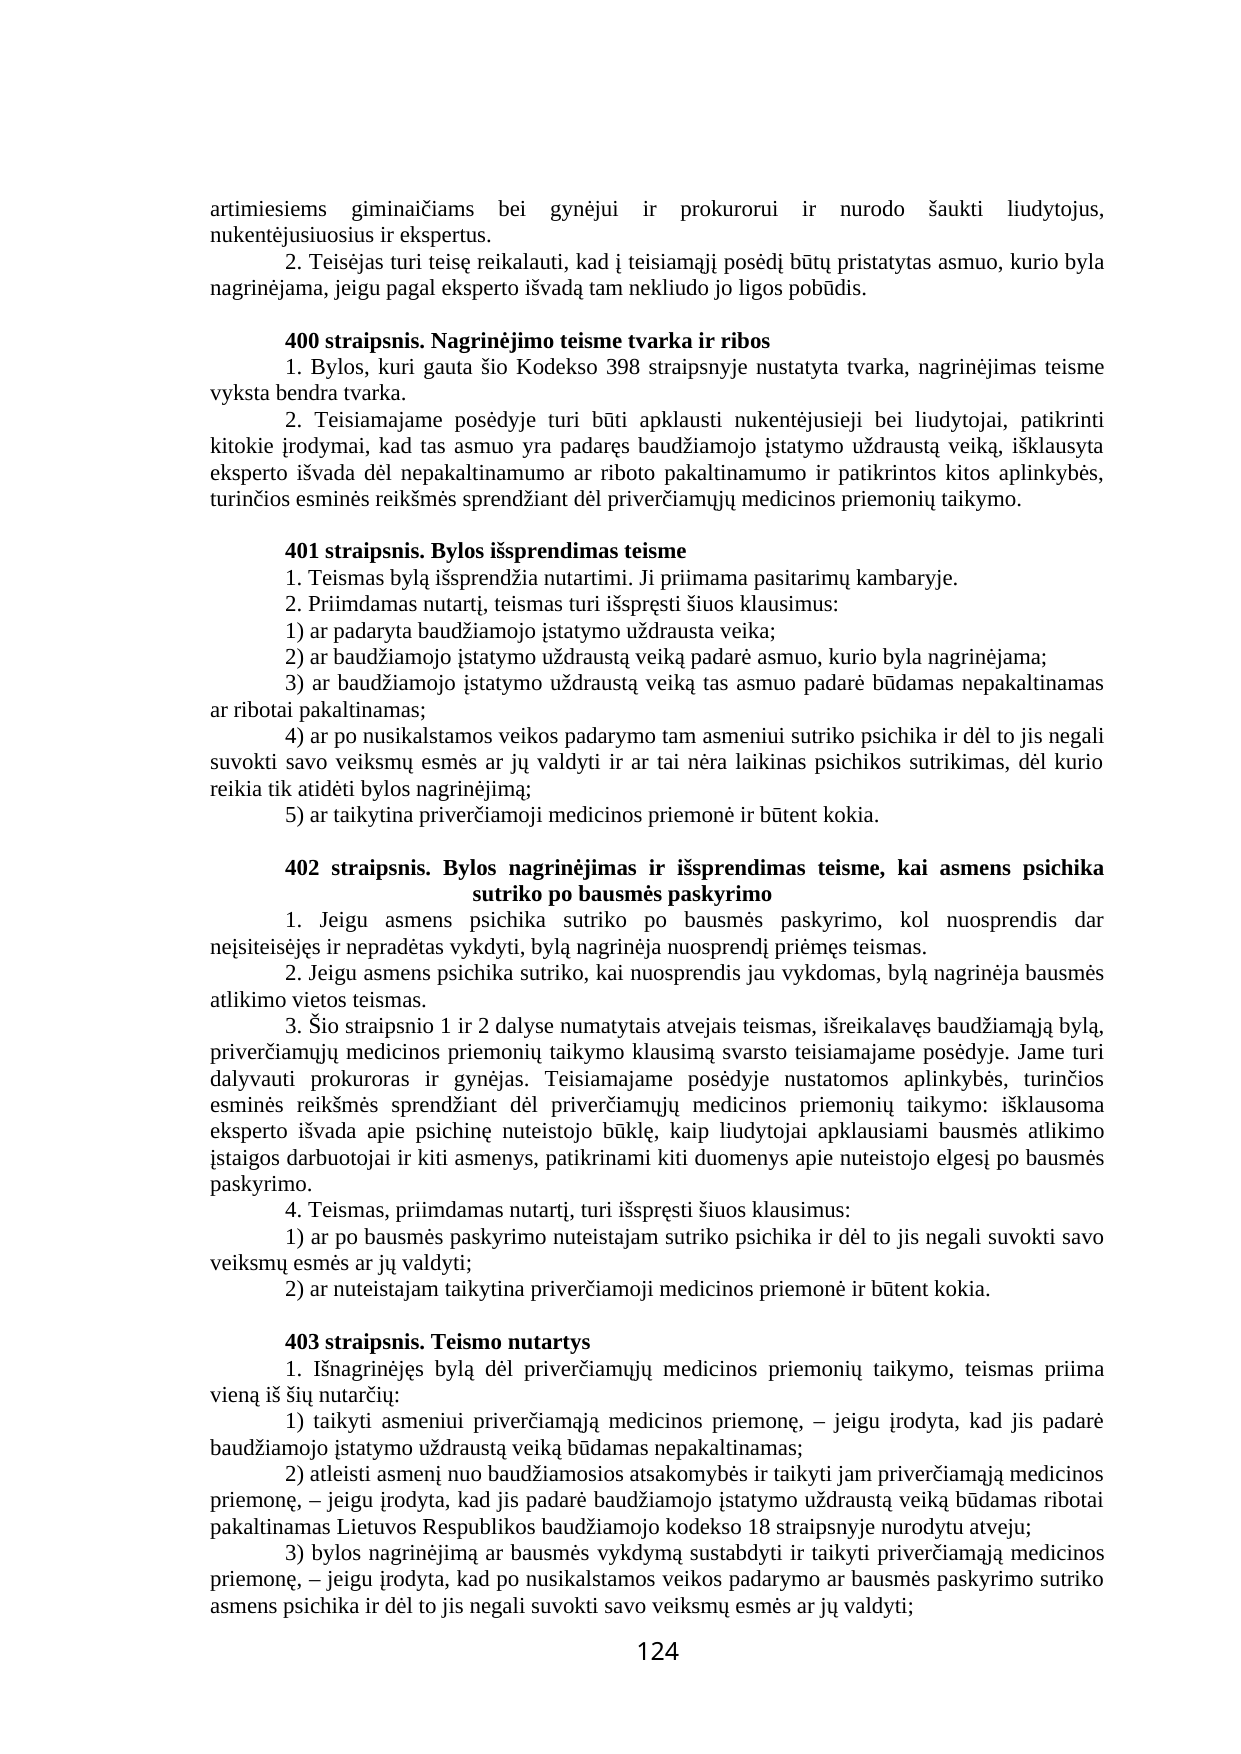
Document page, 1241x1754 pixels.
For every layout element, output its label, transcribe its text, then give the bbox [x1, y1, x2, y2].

text 1) ar padaryta baudžiamojo įstatymo uždrausta veika; [210, 617, 1106, 643]
text 1. Bylos, kuri gauta šio Kodekso 398 straipsnyje nustatyta tvarka, nagrinėjimas teisme vyksta bendra tvarka. [210, 353, 1106, 406]
text 1) taikyti asmeniui priverčiamąją medicinos priemonę, – jeigu įrodyta, kad jis padarė baudžiamojo įstatymo uždraustą veiką būdamas nepakaltinamas; [210, 1407, 1106, 1460]
text 2) ar nuteistajam taikytina priverčiamoji medicinos priemonė ir būtent kokia. [210, 1276, 1106, 1302]
text 2. Priimdamas nutartį, teismas turi išspręsti šiuos klausimus: [210, 590, 1106, 617]
text 402 straipsnis. Bylos nagrinėjimas ir išsprendimas teisme, kai asmens psichika sutriko po bausmės paskyrimo [285, 854, 1106, 907]
text 1. Jeigu asmens psichika sutriko po bausmės paskyrimo, kol nuosprendis dar neįsiteisėjęs ir nepradėtas vykdyti, bylą nagrinėja nuosprendį priėmęs teismas. [210, 907, 1106, 959]
text 4. Teismas, priimdamas nutartį, turi išspręsti šiuos klausimus: [210, 1196, 1106, 1223]
text 3) bylos nagrinėjimą ar bausmės vykdymą sustabdyti ir taikyti priverčiamąją medicinos priemonę, – jeigu įrodyta, kad po nusikalstamos veikos padarymo ar bausmės paskyrimo sutriko asmens psichika ir dėl to jis negali suvokti savo veiksmų esmės ar jų valdyti; [210, 1539, 1106, 1618]
text 3. Šio straipsnio 1 ir 2 dalyse numatytais atvejais teismas, išreikalavęs baudžiamąją bylą, priverčiamųjų medicinos priemonių taikymo klausimą svarsto teisiamajame posėdyje. Jame turi dalyvauti prokuroras ir gynėjas. Teisiamajame posėdyje nustatomos aplinkybės, turinčios esminės reikšmės sprendžiant dėl priverčiamųjų medicinos priemonių taikymo: išklausoma eksperto išvada apie psichinę nuteistojo būklę, kaip liudytojai apklausiami bausmės atlikimo įstaigos darbuotojai ir kiti asmenys, patikrinami kiti duomenys apie nuteistojo elgesį po bausmės paskyrimo. [210, 1012, 1106, 1196]
text 2. Teisiamajame posėdyje turi būti apklausti nukentėjusieji bei liudytojai, patikrinti kitokie įrodymai, kad tas asmuo yra padaręs baudžiamojo įstatymo uždraustą veiką, išklausyta eksperto išvada dėl nepakaltinamumo ar riboto pakaltinamumo ir patikrintos kitos aplinkybės, turinčios esminės reikšmės sprendžiant dėl priverčiamųjų medicinos priemonių taikymo. [210, 406, 1106, 511]
text 2) atleisti asmenį nuo baudžiamosios atsakomybės ir taikyti jam priverčiamąją medicinos priemonę, – jeigu įrodyta, kad jis padarė baudžiamojo įstatymo uždraustą veiką būdamas ribotai pakaltinamas Lietuvos Respublikos baudžiamojo kodekso 18 straipsnyje nurodytu atveju; [210, 1460, 1106, 1539]
text 3) ar baudžiamojo įstatymo uždraustą veiką tas asmuo padarė būdamas nepakaltinamas ar ribotai pakaltinamas; [210, 669, 1106, 722]
text 5) ar taikytina priverčiamoji medicinos priemonė ir būtent kokia. [210, 801, 1106, 827]
text 2. Jeigu asmens psichika sutriko, kai nuosprendis jau vykdomas, bylą nagrinėja bausmės atlikimo vietos teismas. [210, 959, 1106, 1012]
text 403 straipsnis. Teismo nutartys [210, 1328, 1106, 1354]
text 400 straipsnis. Nagrinėjimo teisme tvarka ir ribos [210, 327, 1106, 353]
text artimiesiems giminaičiams bei gynėjui ir prokurorui ir nurodo šaukti liudytojus, nukentėjusiuosius ir ekspertus. [210, 195, 1106, 248]
text 2. Teisėjas turi teisę reikalauti, kad į teisiamąjį posėdį būtų pristatytas asmuo, kurio byla nagrinėjama, jeigu pagal eksperto išvadą tam nekliudo jo ligos pobūdis. [210, 248, 1106, 300]
text 1. Išnagrinėjęs bylą dėl priverčiamųjų medicinos priemonių taikymo, teismas priima vieną iš šių nutarčių: [210, 1354, 1106, 1407]
text 1) ar po bausmės paskyrimo nuteistajam sutriko psichika ir dėl to jis negali suvokti savo veiksmų esmės ar jų valdyti; [210, 1223, 1106, 1276]
text 1. Teismas bylą išsprendžia nutartimi. Ji priimama pasitarimų kambaryje. [210, 564, 1106, 590]
text 401 straipsnis. Bylos išsprendimas teisme [210, 538, 1106, 564]
text 2) ar baudžiamojo įstatymo uždraustą veiką padarė asmuo, kurio byla nagrinėjama; [210, 643, 1106, 669]
text 4) ar po nusikalstamos veikos padarymo tam asmeniui sutriko psichika ir dėl to jis negali suvokti savo veiksmų esmės ar jų valdyti ir ar tai nėra laikinas psichikos sutrikimas, dėl kurio reikia tik atidėti bylos nagrinėjimą; [210, 722, 1106, 801]
